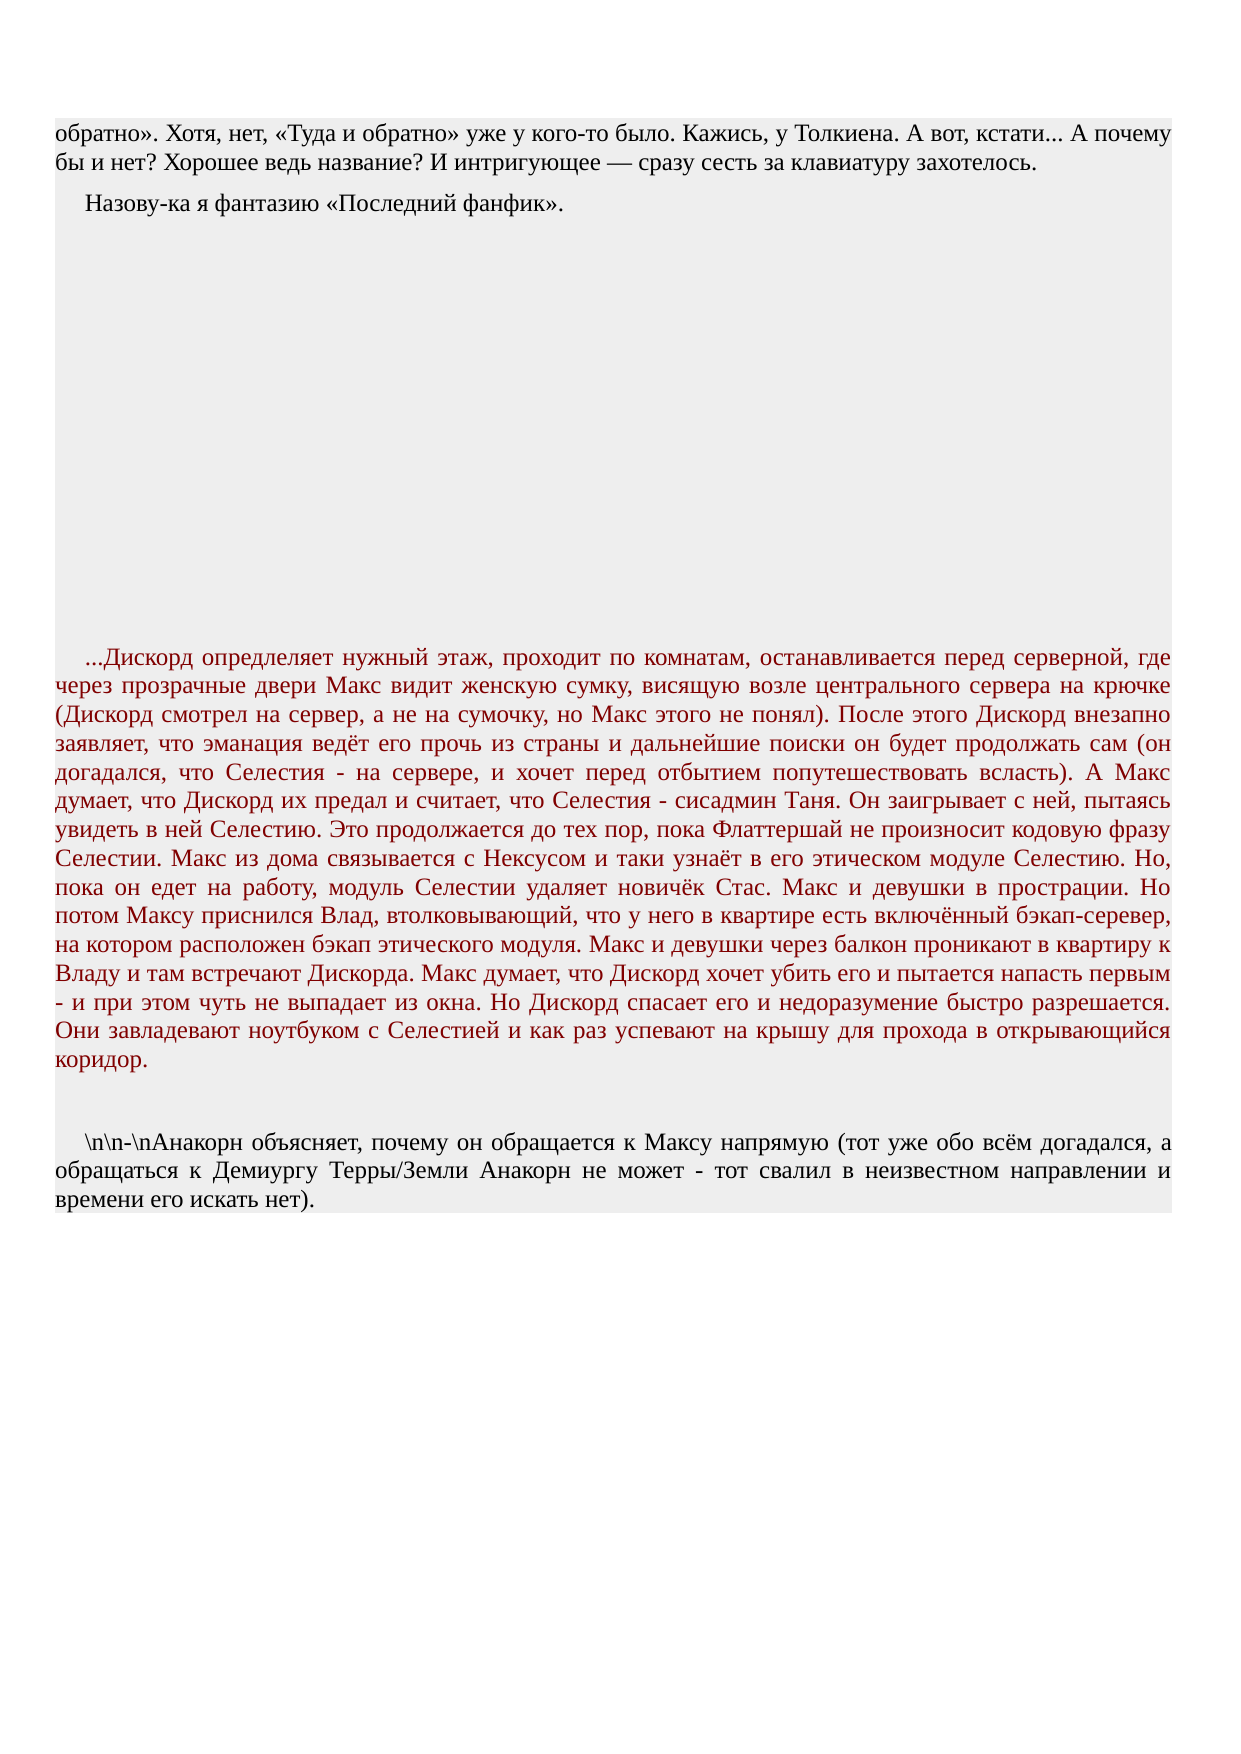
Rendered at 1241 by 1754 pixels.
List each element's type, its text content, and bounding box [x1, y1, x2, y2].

text ...Дискорд опредлеляет нужный этаж, проходит по комнатам, останавливается перед серверной, где через прозрачные двери Макс видит женскую сумку, висящую возле центрального сервера на крючке (Дискорд смотрел на сервер, а не на сумочку, но Макс этого не понял). После этого Дискорд внезапно заявляет, что эманация ведёт его прочь из страны и дальнейшие поиски он будет продолжать сам (он догадался, что Селестия - на сервере, и хочет перед отбытием попутешествовать всласть). А Макс думает, что Дискорд их предал и считает, что Селестия - сисадмин Таня. Он заигрывает с ней, пытаясь увидеть в ней Селестию. Это продолжается до тех пор, пока Флаттершай не произносит кодовую фразу Селестии. Макс из дома связывается с Нексусом и таки узнаёт в его этическом модуле Селестию. Но, пока он едет на работу, модуль Селестии удаляет новичёк Стас. Макс и девушки в прострации. Но потом Максу приснился Влад, втолковывающий, что у него в квартире есть включённый бэкап-серевер, на котором расположен бэкап этического модуля. Макс и девушки через балкон проникают в квартиру к Владу и там встречают Дискорда. Макс думает, что Дискорд хочет убить его и пытается напасть первым - и при этом чуть не выпадает из окна. Но Дискорд спасает его и недоразумение быстро разрешается. Они завладевают ноутбуком с Селестией и как раз успевают на крышу для прохода в открывающийся коридор. [55, 642, 1172, 1073]
text обратно». Хотя, нет, «Туда и обратно» уже у кого-то было. Кажись, у Толкиена. А вот, кстати... А почему бы и нет? Хорошее ведь название? И интригующее — сразу сесть за клавиатуру захотелось. [55, 118, 1172, 176]
text Назову-ка я фантазию «Последний фанфик». [55, 188, 1172, 217]
text \n\n-\nАнакорн объясняет, почему он обращается к Максу напрямую (тот уже обо всём догадался, а обращаться к Демиургу Терры/Земли Анакорн не может - тот свалил в неизвестном направлении и времени его искать нет). [55, 1127, 1172, 1213]
